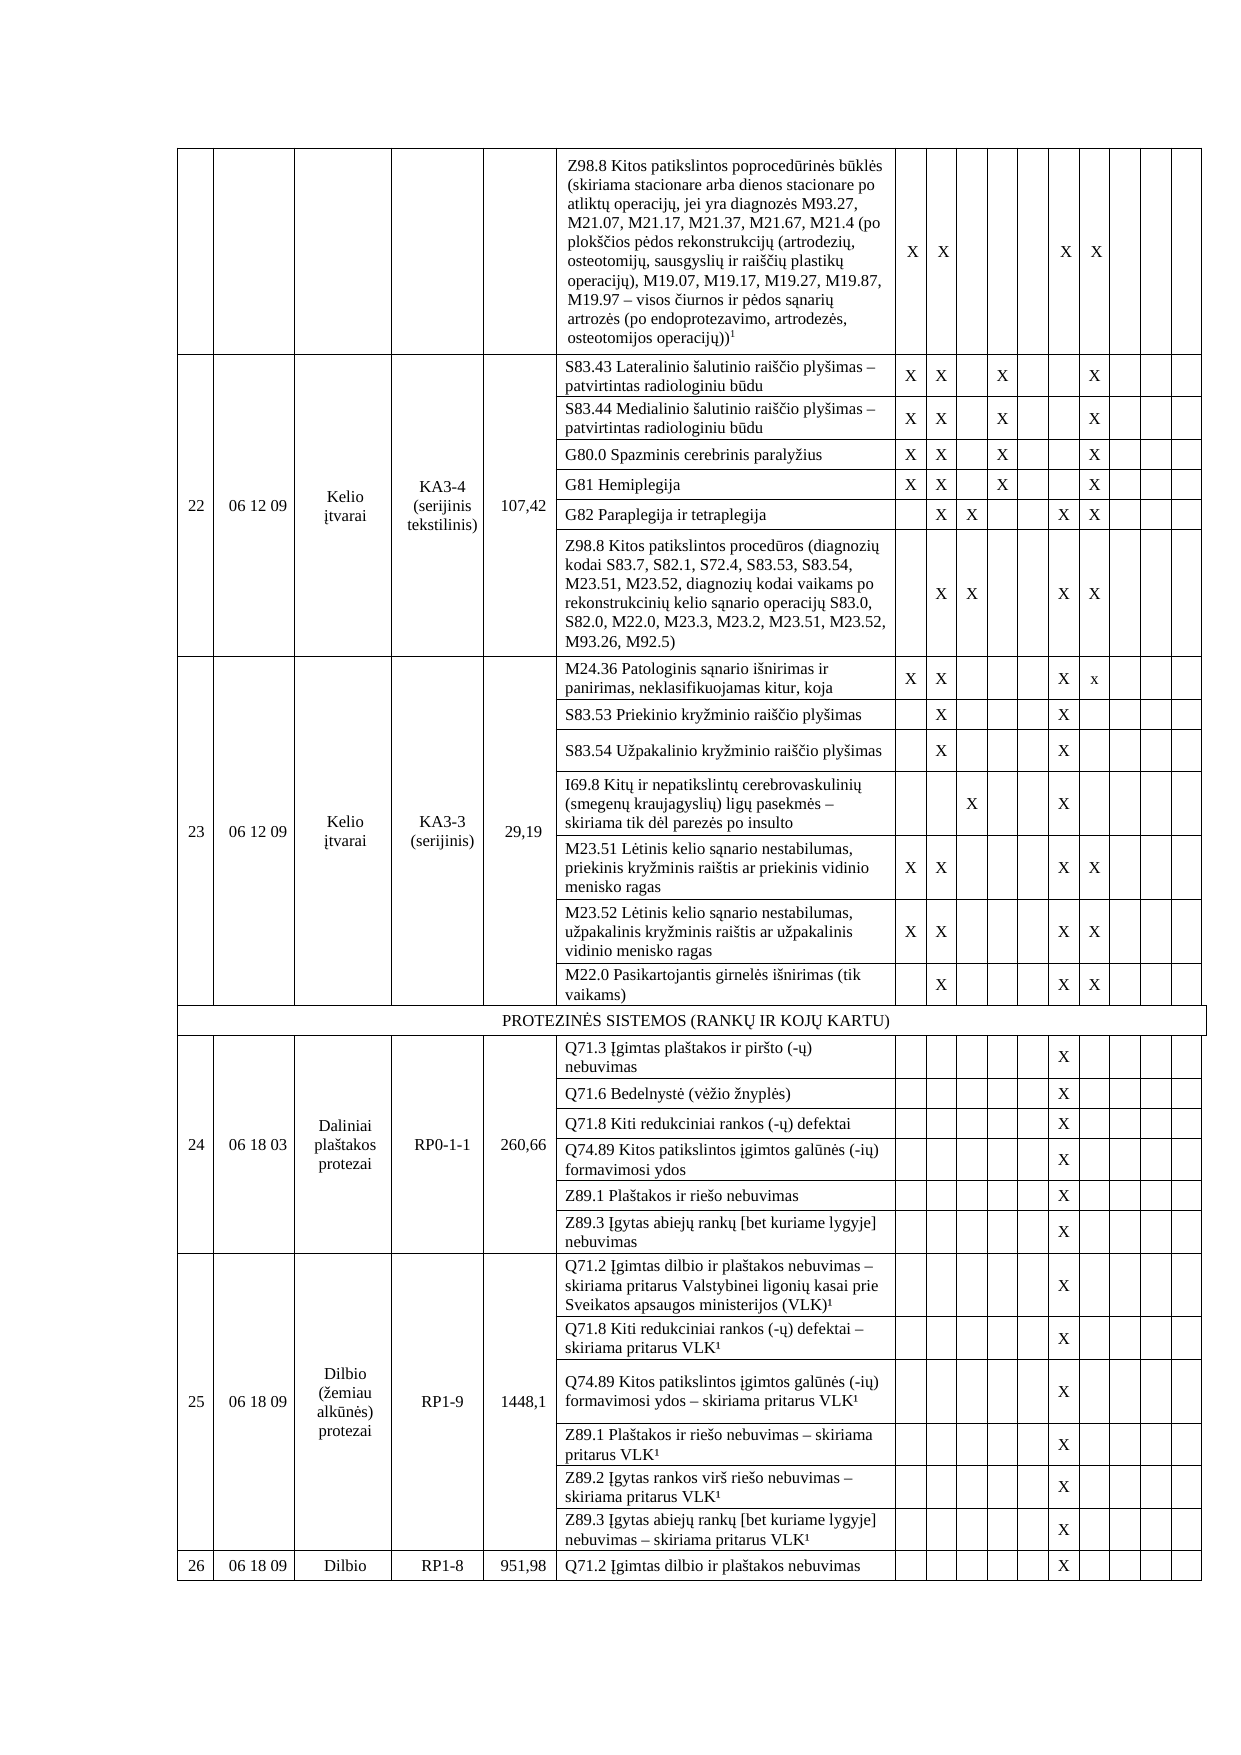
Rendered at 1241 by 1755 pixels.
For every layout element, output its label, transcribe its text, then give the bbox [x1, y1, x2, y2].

table_cell [988, 1254, 1017, 1316]
table_cell X [1049, 1036, 1079, 1077]
table_cell 260,66 [484, 1036, 556, 1252]
table_cell [1206, 963, 1211, 1005]
table_cell X [1049, 1254, 1079, 1316]
table_cell [1141, 1211, 1171, 1252]
table_cell M24.36 Patologinis sąnario išnirimas ir panirimas, neklasifikuojamas kitur, koja [557, 657, 895, 699]
table_cell Z98.8 Kitos patikslintos procedūros (diagnozių kodai S83.7, S82.1, S72.4, S83.53, S83.54, M23.51, M23.52, diagnozių kodai vaikams po rekonstrukcinių kelio sąnario operacijų S83.0, S82.0, M22.0, M23.3, M23.2, M23.51, M23.52, M93.26, M92.5) [557, 530, 895, 656]
table_cell [896, 1466, 926, 1507]
table_cell X [1080, 440, 1109, 469]
table_cell [1018, 1360, 1048, 1422]
table_cell Z89.3 Įgytas abiejų rankų [bet kuriame lygyje] nebuvimas [557, 1211, 895, 1252]
table_cell X [1049, 1181, 1079, 1210]
table_cell [1172, 1211, 1201, 1252]
table_cell [988, 1079, 1017, 1107]
table_cell [1080, 1360, 1109, 1422]
table_cell [1110, 772, 1140, 835]
table_cell X [1049, 530, 1079, 656]
table_cell [927, 1466, 956, 1507]
table_cell 26 [178, 1551, 213, 1580]
table_cell [1018, 1181, 1048, 1210]
table_cell [1172, 900, 1201, 962]
table_cell X [896, 397, 926, 439]
table_cell [988, 1211, 1017, 1252]
table_cell [957, 355, 987, 396]
table_cell [957, 397, 987, 439]
table_cell [1080, 1509, 1109, 1550]
table_cell [1206, 1078, 1211, 1107]
table_cell X [1049, 900, 1079, 962]
table_cell [1049, 397, 1079, 439]
table_cell [988, 1036, 1017, 1077]
table_cell I69.8 Kitų ir nepatikslintų cerebrovaskulinių (smegenų kraujagyslių) ligų pasekmės – skiriama tik dėl parezės po insulto [557, 772, 895, 835]
table_cell X [1049, 964, 1079, 1005]
table_cell X [1080, 397, 1109, 439]
table_cell [1202, 699, 1206, 729]
table_cell [1110, 1181, 1140, 1210]
table_cell [927, 1139, 956, 1180]
table_cell X [1049, 1211, 1079, 1252]
table_cell Z89.3 Įgytas abiejų rankų [bet kuriame lygyje] nebuvimas – skiriama pritarus VLK¹ [557, 1509, 895, 1550]
table_cell X [927, 470, 956, 499]
table_cell 24 [178, 1036, 213, 1252]
table_cell [1018, 836, 1048, 899]
table_cell [896, 1317, 926, 1359]
table_cell [1206, 396, 1211, 439]
table_cell [1202, 148, 1206, 354]
table_cell 951,98 [484, 1551, 556, 1580]
table_cell [957, 1079, 987, 1107]
table_cell [957, 440, 987, 469]
table_cell X [1049, 1360, 1079, 1422]
table_cell [1110, 1317, 1140, 1359]
table_cell [1018, 530, 1048, 656]
table_cell 06 18 03 [214, 1036, 294, 1252]
table_cell X [988, 440, 1017, 469]
table_cell [1141, 1509, 1171, 1550]
table_cell [988, 1360, 1017, 1422]
table_cell [988, 1317, 1017, 1359]
table_cell [1172, 1424, 1201, 1465]
table_cell X [957, 772, 987, 835]
table_cell [896, 1360, 926, 1422]
table_cell X [1080, 836, 1109, 899]
table_cell [988, 1509, 1017, 1550]
table_cell [1202, 1036, 1206, 1077]
table_cell [988, 730, 1017, 771]
table_cell [988, 530, 1017, 656]
table_cell [957, 900, 987, 962]
table_cell X [896, 470, 926, 499]
table_cell X [896, 440, 926, 469]
table_cell [957, 1551, 987, 1580]
table_cell Q71.8 Kiti redukciniai rankos (-ų) defektai [557, 1109, 895, 1137]
table_cell [1172, 1139, 1201, 1180]
table_cell [1206, 1465, 1211, 1507]
table_cell Q71.2 Įgimtas dilbio ir plaštakos nebuvimas [557, 1551, 895, 1580]
table_cell [1141, 149, 1171, 354]
table_cell [1172, 836, 1201, 899]
table_cell 107,42 [484, 355, 556, 656]
table_cell [988, 1466, 1017, 1507]
table_cell [927, 1109, 956, 1137]
table_cell [1141, 657, 1171, 699]
table_cell [1172, 355, 1201, 396]
table_cell [1202, 963, 1206, 1005]
table_cell Q74.89 Kitos patikslintos įgimtos galūnės (-ių) formavimosi ydos – skiriama pritarus VLK¹ [557, 1360, 895, 1422]
table_cell [1172, 1551, 1201, 1580]
table_cell RP0-1-1 [392, 1036, 483, 1252]
table_cell [1018, 1211, 1048, 1252]
table_cell [1110, 355, 1140, 396]
table_cell [1018, 440, 1048, 469]
table_cell [1202, 499, 1206, 529]
table_cell [1141, 700, 1171, 729]
table_cell Z98.8 Kitos patikslintos poprocedūrinės būklės (skiriama stacionare arba dienos stacionare po atliktų operacijų, jei yra diagnozės M93.27, M21.07, M21.17, M21.37, M21.67, M21.4 (po plokščios pėdos rekonstrukcijų (artrodezių, osteotomijų, sausgyslių ir raiščių plastikų operacijų), M19.07, M19.17, M19.27, M19.87, M19.97 ‒ visos čiurnos ir pėdos sąnarių artrozės (po endoprotezavimo, artrodezės, osteotomijos operacijų))1 [557, 149, 895, 354]
table_cell X [927, 964, 956, 1005]
table_cell [1141, 1036, 1171, 1077]
table_cell [1110, 900, 1140, 962]
table_cell [896, 1109, 926, 1137]
table_cell [1202, 354, 1206, 396]
table_cell [1141, 530, 1171, 656]
table_cell [178, 149, 213, 354]
table_cell Q74.89 Kitos patikslintos įgimtos galūnės (-ių) formavimosi ydos [557, 1139, 895, 1180]
table_cell [1206, 699, 1211, 729]
table_cell [1172, 1181, 1201, 1210]
table_cell [1018, 355, 1048, 396]
table_cell S83.44 Medialinio šalutinio raiščio plyšimas ‒ patvirtintas radiologiniu būdu [557, 397, 895, 439]
table_cell [927, 1424, 956, 1465]
table_cell [1110, 700, 1140, 729]
table_cell [1018, 397, 1048, 439]
table_cell [957, 1139, 987, 1180]
table_cell [1110, 1254, 1140, 1316]
table_cell X [927, 730, 956, 771]
table_cell [1018, 900, 1048, 962]
table_cell [1080, 700, 1109, 729]
table_cell X [1049, 1509, 1079, 1550]
table_cell [1080, 1181, 1109, 1210]
table_cell [1141, 1109, 1171, 1137]
table_cell [957, 730, 987, 771]
table_cell X [927, 900, 956, 962]
table_cell [1202, 1138, 1206, 1180]
table_cell X [896, 657, 926, 699]
table_cell S83.53 Priekinio kryžminio raiščio plyšimas [557, 700, 895, 729]
table_cell X [1049, 772, 1079, 835]
table_cell [957, 1211, 987, 1252]
table_cell G80.0 Spazminis cerebrinis paralyžius [557, 440, 895, 469]
table_cell [1206, 656, 1211, 699]
table_cell 06 18 09 [214, 1254, 294, 1550]
table_cell [988, 772, 1017, 835]
table_cell X [1049, 836, 1079, 899]
table_cell Z89.1 Plaštakos ir riešo nebuvimas – skiriama pritarus VLK¹ [557, 1424, 895, 1465]
table_cell [1172, 470, 1201, 499]
table_cell [484, 149, 556, 354]
table_cell [1206, 1316, 1211, 1359]
table_cell [1206, 1359, 1211, 1422]
table_cell [1202, 1550, 1206, 1580]
table_cell X [1049, 730, 1079, 771]
table_cell [927, 1509, 956, 1550]
table_cell [1202, 656, 1206, 699]
table_cell [1202, 899, 1206, 962]
table_cell [1049, 355, 1079, 396]
table_cell X [927, 355, 956, 396]
table_cell [957, 1360, 987, 1422]
table_cell [988, 700, 1017, 729]
table_cell [1172, 1079, 1201, 1107]
table_cell [957, 1466, 987, 1507]
table_cell KA3-3 (serijinis) [392, 657, 483, 1005]
table_cell Dilbio (žemiau alkūnės) protezai [295, 1254, 391, 1550]
table_cell [1080, 1424, 1109, 1465]
table_cell [1202, 729, 1206, 771]
table_cell [1018, 1509, 1048, 1550]
table_cell [1018, 1036, 1048, 1077]
table_cell [896, 1254, 926, 1316]
table_cell [1018, 470, 1048, 499]
table_cell [1141, 355, 1171, 396]
table_cell [1110, 1360, 1140, 1422]
table_cell [1080, 1317, 1109, 1359]
table_cell [1141, 1424, 1171, 1465]
table_cell [392, 149, 483, 354]
table_cell [896, 1139, 926, 1180]
table_cell [1206, 529, 1211, 656]
table_cell PROTEZINĖS SISTEMOS (RANKŲ IR KOJŲ KARTU) [178, 1006, 1206, 1035]
table_cell [927, 1551, 956, 1580]
table_cell [295, 149, 391, 354]
table_cell [1110, 1079, 1140, 1107]
table_cell [1172, 500, 1201, 529]
table_cell [1018, 500, 1048, 529]
table_cell [1206, 1108, 1211, 1137]
table_cell X [896, 149, 926, 354]
table_cell [1110, 730, 1140, 771]
table_cell [957, 657, 987, 699]
table_cell [1110, 964, 1140, 1005]
table_cell [1141, 836, 1171, 899]
table_cell [957, 1181, 987, 1210]
table_cell Kelio įtvarai [295, 355, 391, 656]
table_cell X [1049, 700, 1079, 729]
table_cell [1141, 900, 1171, 962]
table_cell [1110, 440, 1140, 469]
table_cell [1206, 1550, 1211, 1580]
table_cell [1018, 964, 1048, 1005]
table_cell G81 Hemiplegija [557, 470, 895, 499]
table_cell [988, 964, 1017, 1005]
table_cell [1018, 1317, 1048, 1359]
table_cell [927, 1317, 956, 1359]
table_cell [1206, 1210, 1211, 1252]
table_cell [1018, 1079, 1048, 1107]
table_cell [1202, 1253, 1206, 1316]
table_cell [957, 964, 987, 1005]
table_cell X [927, 836, 956, 899]
table_cell X [1049, 1466, 1079, 1507]
table_cell [1080, 1254, 1109, 1316]
table_cell [988, 900, 1017, 962]
table_cell [1080, 1036, 1109, 1077]
table_cell [988, 149, 1017, 354]
table_cell [1141, 730, 1171, 771]
table_cell M23.52 Lėtinis kelio sąnario nestabilumas, užpakalinis kryžminis raištis ar užpakalinis vidinio menisko ragas [557, 900, 895, 962]
table_cell [1049, 440, 1079, 469]
table_cell [1141, 500, 1171, 529]
table_cell [1202, 469, 1206, 499]
table_cell Daliniai plaštakos protezai [295, 1036, 391, 1252]
table_cell [1110, 1424, 1140, 1465]
table_cell [1141, 1139, 1171, 1180]
table_cell [896, 1424, 926, 1465]
table_cell X [927, 397, 956, 439]
table_cell X [1080, 500, 1109, 529]
table_cell X [957, 530, 987, 656]
table_cell [1206, 148, 1211, 354]
table_cell [988, 836, 1017, 899]
table_cell [1080, 1079, 1109, 1107]
table_cell [1206, 771, 1211, 835]
table_cell [896, 1211, 926, 1252]
table_cell [896, 1036, 926, 1077]
table_cell [1141, 440, 1171, 469]
table_cell [1206, 499, 1211, 529]
table_cell [1172, 730, 1201, 771]
table_cell [957, 836, 987, 899]
table_cell Q71.2 Įgimtas dilbio ir plaštakos nebuvimas – skiriama pritarus Valstybinei ligonių kasai prie Sveikatos apsaugos ministerijos (VLK)¹ [557, 1254, 895, 1316]
table_cell [1202, 1180, 1206, 1210]
table_cell X [1049, 1551, 1079, 1580]
table_cell Z89.1 Plaštakos ir riešo nebuvimas [557, 1181, 895, 1210]
table_cell [1206, 439, 1211, 469]
table_cell [957, 1317, 987, 1359]
table_cell [1207, 1005, 1211, 1035]
table_cell [1206, 899, 1211, 962]
table_cell [957, 470, 987, 499]
table_cell X [1080, 355, 1109, 396]
table_cell [1202, 1359, 1206, 1422]
table_cell [1202, 771, 1206, 835]
table_cell [1202, 529, 1206, 656]
table_cell Q71.8 Kiti redukciniai rankos (-ų) defektai – skiriama pritarus VLK¹ [557, 1317, 895, 1359]
table_cell [957, 1109, 987, 1137]
table_cell [1080, 772, 1109, 835]
table_cell [1141, 1181, 1171, 1210]
table_cell [896, 500, 926, 529]
table_cell [1206, 469, 1211, 499]
table_cell [1206, 835, 1211, 899]
table_cell X [927, 149, 956, 354]
table_cell X [1080, 470, 1109, 499]
table_cell X [896, 836, 926, 899]
table_cell [1202, 1108, 1206, 1137]
table_cell [1172, 1036, 1201, 1077]
table_cell Z89.2 Įgytas rankos virš riešo nebuvimas – skiriama pritarus VLK¹ [557, 1466, 895, 1507]
table_cell [957, 1424, 987, 1465]
table_cell [1202, 1078, 1206, 1107]
table_cell X [1049, 1317, 1079, 1359]
table_cell X [1080, 964, 1109, 1005]
table_cell [957, 1254, 987, 1316]
table_cell X [896, 900, 926, 962]
table_cell [1141, 1079, 1171, 1107]
table_cell [1172, 149, 1201, 354]
table_cell 25 [178, 1254, 213, 1550]
table_cell [1110, 470, 1140, 499]
table_cell X [1080, 530, 1109, 656]
table_cell [927, 1036, 956, 1077]
table_cell RP1-9 [392, 1254, 483, 1550]
table_cell [896, 964, 926, 1005]
table_cell [1141, 1551, 1171, 1580]
table_cell [896, 1181, 926, 1210]
table_cell [896, 700, 926, 729]
table_cell [1172, 440, 1201, 469]
table_cell X [927, 657, 956, 699]
table_cell [957, 149, 987, 354]
table_cell [1018, 700, 1048, 729]
table_cell [988, 1424, 1017, 1465]
table_cell Kelio įtvarai [295, 657, 391, 1005]
table_cell [1080, 730, 1109, 771]
table_cell X [927, 500, 956, 529]
table_cell [1110, 500, 1140, 529]
table_cell [1206, 1508, 1211, 1550]
table_cell [1018, 657, 1048, 699]
table_cell [927, 1181, 956, 1210]
table_cell [927, 1079, 956, 1107]
table_cell [1172, 1109, 1201, 1137]
table_cell [214, 149, 294, 354]
table_cell [1018, 1109, 1048, 1137]
table_cell [1206, 729, 1211, 771]
table_cell G82 Paraplegija ir tetraplegija [557, 500, 895, 529]
table_cell X [927, 700, 956, 729]
table_cell [1018, 730, 1048, 771]
table_cell [1018, 1424, 1048, 1465]
table_cell [1172, 1509, 1201, 1550]
table_cell M23.51 Lėtinis kelio sąnario nestabilumas, priekinis kryžminis raištis ar priekinis vidinio menisko ragas [557, 836, 895, 899]
table_cell [896, 1079, 926, 1107]
table_cell [1141, 470, 1171, 499]
table_cell 1448,1 [484, 1254, 556, 1550]
table_cell [1080, 1109, 1109, 1137]
table_cell [1049, 470, 1079, 499]
table_cell X [988, 397, 1017, 439]
table_cell [1141, 964, 1171, 1005]
table_cell 22 [178, 355, 213, 656]
table_cell [1172, 772, 1201, 835]
table_cell [896, 730, 926, 771]
table_cell X [896, 355, 926, 396]
table_cell [1206, 1138, 1211, 1180]
table_cell [1202, 1423, 1206, 1465]
table_cell 06 12 09 [214, 657, 294, 1005]
table_cell X [1049, 1079, 1079, 1107]
table_cell X [957, 500, 987, 529]
table_cell [1080, 1466, 1109, 1507]
table_cell X [988, 355, 1017, 396]
table_cell [896, 530, 926, 656]
table_cell x [1080, 657, 1109, 699]
table_cell S83.43 Lateralinio šalutinio raiščio plyšimas ‒ patvirtintas radiologiniu būdu [557, 355, 895, 396]
table_cell [957, 1036, 987, 1077]
table_cell [957, 1509, 987, 1550]
table_cell X [1049, 500, 1079, 529]
table_cell [927, 772, 956, 835]
table_cell [1110, 1036, 1140, 1077]
table_cell [1141, 1466, 1171, 1507]
table_cell X [988, 470, 1017, 499]
table_cell [1141, 772, 1171, 835]
table_cell [988, 1109, 1017, 1137]
table_cell RP1-8 [392, 1551, 483, 1580]
table_cell [1141, 1360, 1171, 1422]
table_cell [1110, 530, 1140, 656]
table_cell X [1049, 657, 1079, 699]
table_cell KA3-4 (serijinis tekstilinis) [392, 355, 483, 656]
table_cell [1172, 657, 1201, 699]
table_cell [988, 1551, 1017, 1580]
table_cell M22.0 Pasikartojantis girnelės išnirimas (tik vaikams) [557, 964, 895, 1005]
table_cell [1110, 149, 1140, 354]
table_cell [1141, 1317, 1171, 1359]
table_cell [1172, 1360, 1201, 1422]
table_cell [1202, 835, 1206, 899]
table_cell [1018, 1551, 1048, 1580]
table_cell 06 18 09 [214, 1551, 294, 1580]
table_cell Q71.6 Bedelnystė (vėžio žnyplės) [557, 1079, 895, 1107]
table_cell X [1080, 149, 1109, 354]
table_cell [1110, 657, 1140, 699]
table_cell [1206, 1423, 1211, 1465]
table_cell [1202, 396, 1206, 439]
table_cell Dilbio [295, 1551, 391, 1580]
table_cell [1172, 397, 1201, 439]
table_cell X [1049, 1424, 1079, 1465]
table_cell [1018, 772, 1048, 835]
table_cell [1206, 1035, 1211, 1077]
table_cell [1018, 1254, 1048, 1316]
table_cell X [927, 440, 956, 469]
table_cell [896, 772, 926, 835]
table_cell [1080, 1551, 1109, 1580]
table_cell [1110, 397, 1140, 439]
table_cell X [1080, 900, 1109, 962]
table_cell [1206, 1253, 1211, 1316]
table_cell [1172, 1466, 1201, 1507]
table_cell X [1049, 149, 1079, 354]
table_cell [1110, 1551, 1140, 1580]
table_cell [927, 1254, 956, 1316]
table_cell X [927, 530, 956, 656]
table_cell [1110, 836, 1140, 899]
table_cell [1080, 1211, 1109, 1252]
table_cell 29,19 [484, 657, 556, 1005]
table_cell [896, 1509, 926, 1550]
table_cell [1141, 397, 1171, 439]
table_cell [1080, 1139, 1109, 1180]
table_cell [1172, 530, 1201, 656]
table_cell [1110, 1211, 1140, 1252]
table_cell [988, 657, 1017, 699]
table_cell 06 12 09 [214, 355, 294, 656]
table_cell [1202, 439, 1206, 469]
table_cell [1206, 1180, 1211, 1210]
table_cell [927, 1360, 956, 1422]
table_cell [988, 1139, 1017, 1180]
table_cell [1110, 1109, 1140, 1137]
table_cell [1110, 1466, 1140, 1507]
table_cell Q71.3 Įgimtas plaštakos ir piršto (-ų) nebuvimas [557, 1036, 895, 1077]
table_cell [1202, 1465, 1206, 1507]
table_cell [1202, 1508, 1206, 1550]
table_cell S83.54 Užpakalinio kryžminio raiščio plyšimas [557, 730, 895, 771]
table_cell [988, 500, 1017, 529]
table_cell [1172, 700, 1201, 729]
table_cell [1018, 149, 1048, 354]
table_cell [988, 1181, 1017, 1210]
table_cell [1018, 1139, 1048, 1180]
table_cell [1202, 1210, 1206, 1252]
table_cell 23 [178, 657, 213, 1005]
table_cell X [1049, 1139, 1079, 1180]
table_cell [1206, 354, 1211, 396]
table_cell [1141, 1254, 1171, 1316]
table_cell [1110, 1509, 1140, 1550]
table_cell [927, 1211, 956, 1252]
table_cell [1202, 1316, 1206, 1359]
table_cell [896, 1551, 926, 1580]
table_cell [957, 700, 987, 729]
table_cell [1172, 1254, 1201, 1316]
table_cell X [1049, 1109, 1079, 1137]
table_cell [1110, 1139, 1140, 1180]
table_cell [1172, 964, 1201, 1005]
table_cell [1018, 1466, 1048, 1507]
table_cell [1172, 1317, 1201, 1359]
